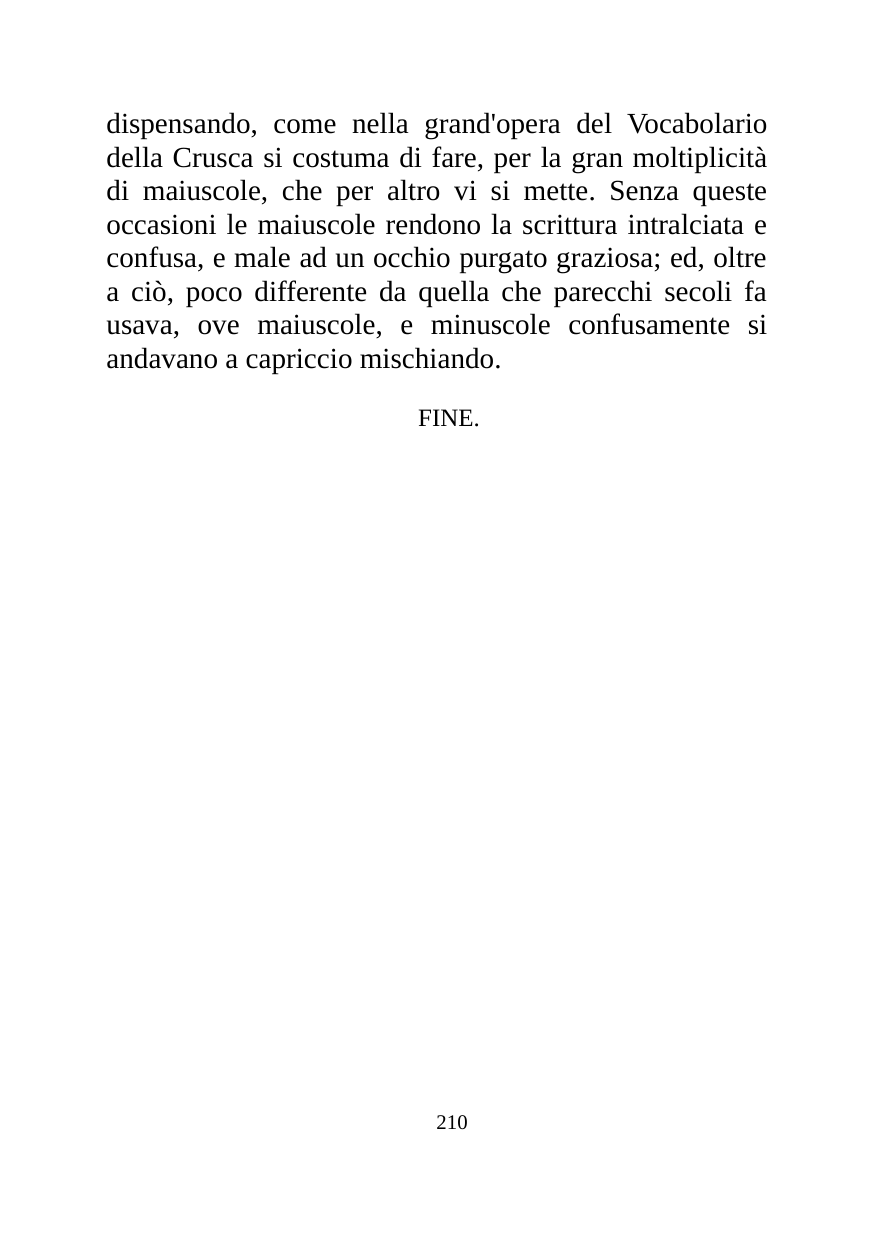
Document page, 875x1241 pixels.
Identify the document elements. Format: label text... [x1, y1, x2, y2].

text FINE. [106, 403, 768, 432]
text dispensando, come nella grand'opera del Vocabolario della Crusca si costuma di fare, per la gran moltiplicità di maiuscole, che per altro vi si mette. Senza queste occasioni le maiuscole rendono la scrittura intralciata e confusa, e male ad un occhio purgato graziosa; ed, oltre a ciò, poco differente da quella che parecchi secoli fa usava, ove maiuscole, e minuscole confusamente si andavano a capriccio mischiando. [106, 106, 768, 374]
